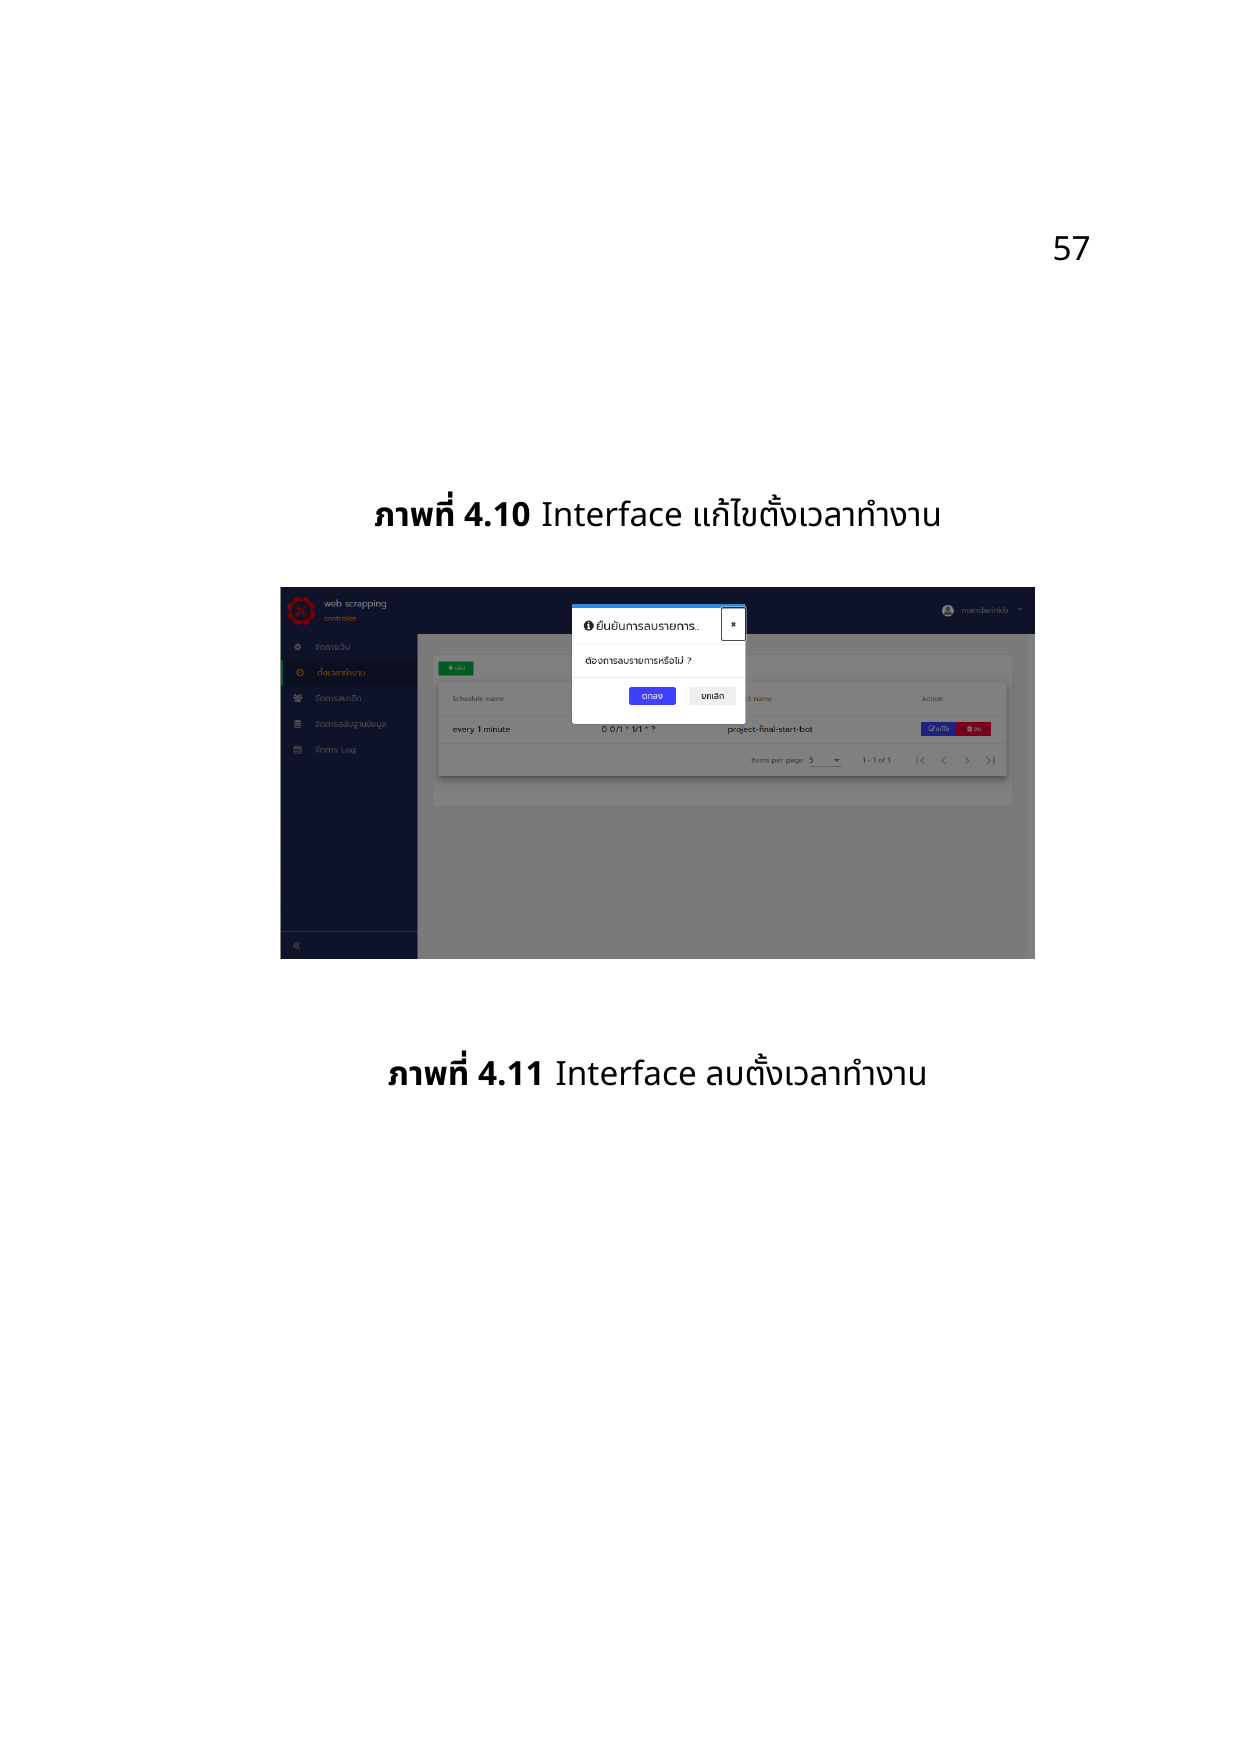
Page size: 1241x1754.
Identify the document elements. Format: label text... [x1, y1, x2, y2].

picture [280, 587, 1035, 959]
text ภาพที่ 4.10 Interface แก้ไขตั้งเวลาทำงาน [225, 482, 1091, 542]
text ภาพที่ 4.11 Interface ลบตั้งเวลาทำงาน [225, 1041, 1091, 1101]
